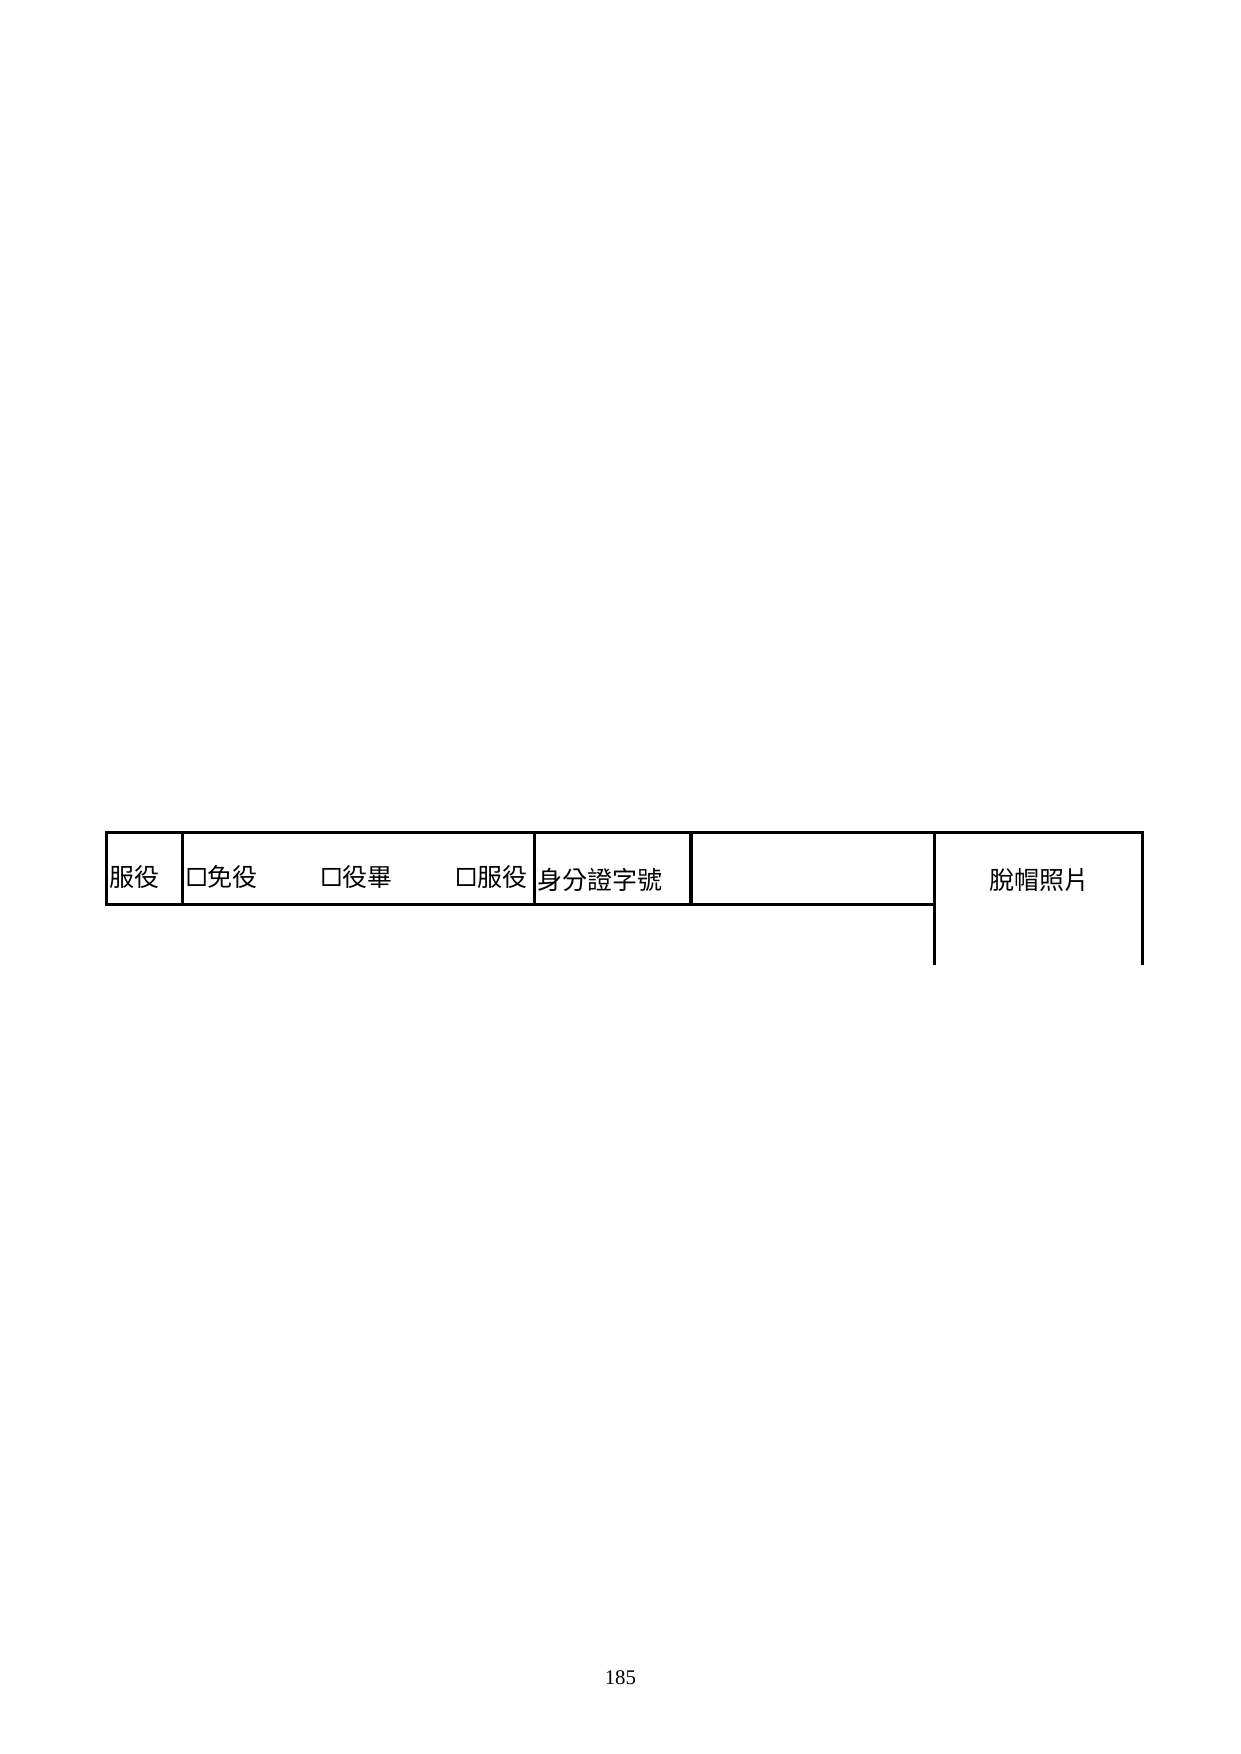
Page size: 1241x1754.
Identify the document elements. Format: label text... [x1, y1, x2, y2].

table_cell 免役 役畢 服役中 [184, 834, 533, 903]
table_cell [693, 834, 933, 903]
table_header 脫帽照片 [936, 834, 1141, 906]
table_cell 身分證字號 [536, 834, 689, 903]
table_cell 服役 情形 [108, 834, 181, 903]
